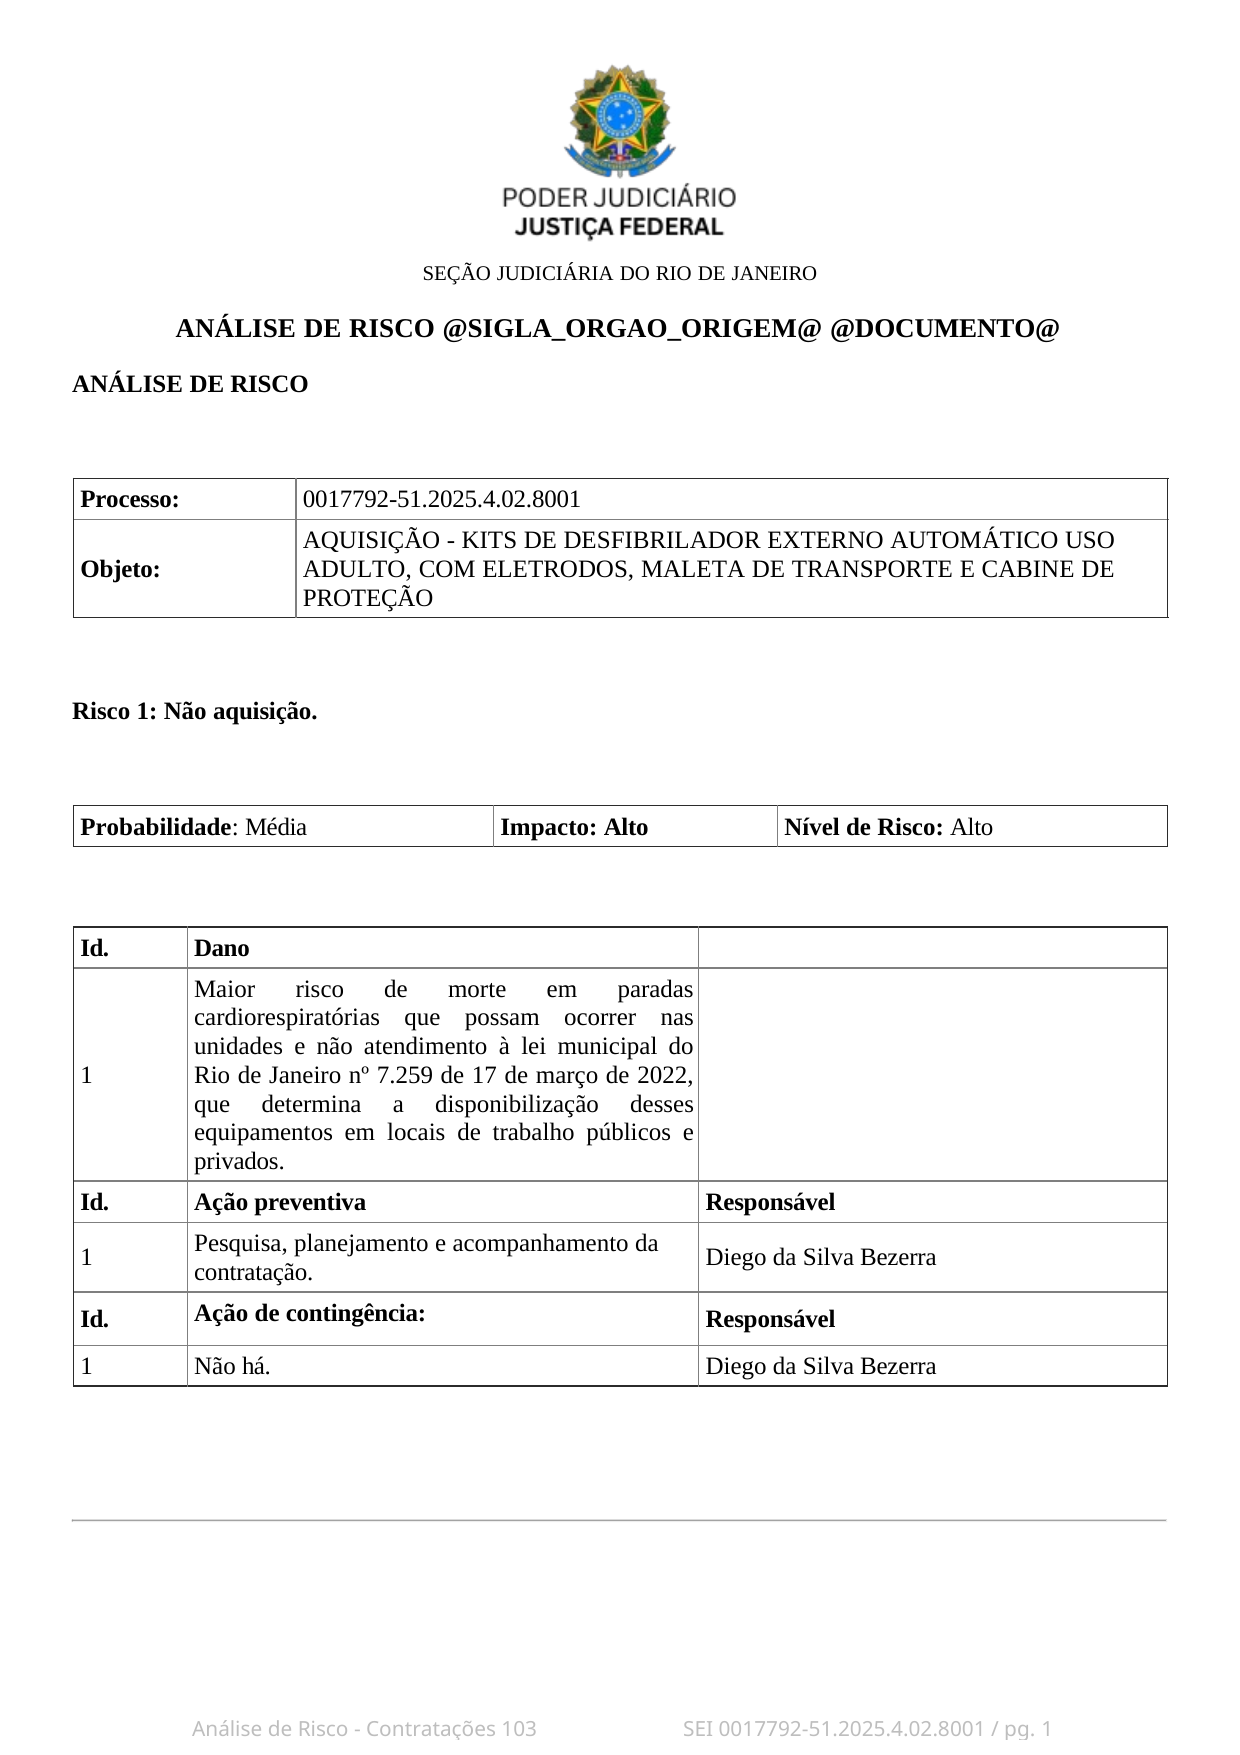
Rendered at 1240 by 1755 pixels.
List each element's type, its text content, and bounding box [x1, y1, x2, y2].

table_header Processo: [74, 479, 295, 518]
table_cell 1 [74, 1346, 187, 1385]
table_header Dano [188, 928, 698, 967]
table_header [699, 928, 1167, 967]
table_header Probabilidade: Média [74, 806, 493, 846]
table_cell Ação de contingência: [188, 1293, 698, 1344]
table_cell [699, 969, 1167, 1180]
table_header Id. [74, 928, 187, 967]
table_cell 1 [74, 1223, 187, 1291]
table_cell Id. [74, 1293, 187, 1344]
text SEÇÃO JUDICIÁRIA DO RIO DE JANEIRO [59, 261, 1181, 285]
table_cell Responsável [699, 1293, 1167, 1344]
table_cell Não há. [188, 1346, 698, 1385]
table_header Impacto: Alto [494, 806, 777, 846]
table_cell AQUISIÇÃO - KITS DE DESFIBRILADOR EXTERNO AUTOMÁTICO USO ADULTO, COM ELETRODOS, MALETA DE TRANSPORTE E CABINE DE PROTEÇÃO [297, 520, 1167, 617]
table_cell Diego da Silva Bezerra [699, 1346, 1167, 1385]
subtitle Risco 1: Não aquisição. [72, 696, 1181, 725]
table_cell 1 [74, 969, 187, 1180]
table_cell Pesquisa, planejamento e acompanhamento da contratação. [188, 1223, 698, 1291]
subtitle ANÁLISE DE RISCO @SIGLA_ORGAO_ORIGEM@ @DOCUMENTO@ [59, 312, 1177, 343]
table_header Nível de Risco: Alto [778, 806, 1167, 846]
table_cell Maior risco de morte em paradas cardiorespiratórias que possam ocorrer nas unidades e não atendimento à lei municipal do Rio de Janeiro nº 7.259 de 17 de março de 2022, que determina a disponibilização desses equipamentos em locais de trabalho públicos e privados. [188, 969, 698, 1180]
table_cell Objeto: [74, 520, 295, 617]
table_cell Responsável [699, 1182, 1167, 1221]
subtitle ANÁLISE DE RISCO [72, 369, 1181, 398]
table_header 0017792-51.2025.4.02.8001 [297, 479, 1167, 518]
table_cell Ação preventiva [188, 1182, 698, 1221]
table_cell Id. [74, 1182, 187, 1221]
table_cell Diego da Silva Bezerra [699, 1223, 1167, 1291]
